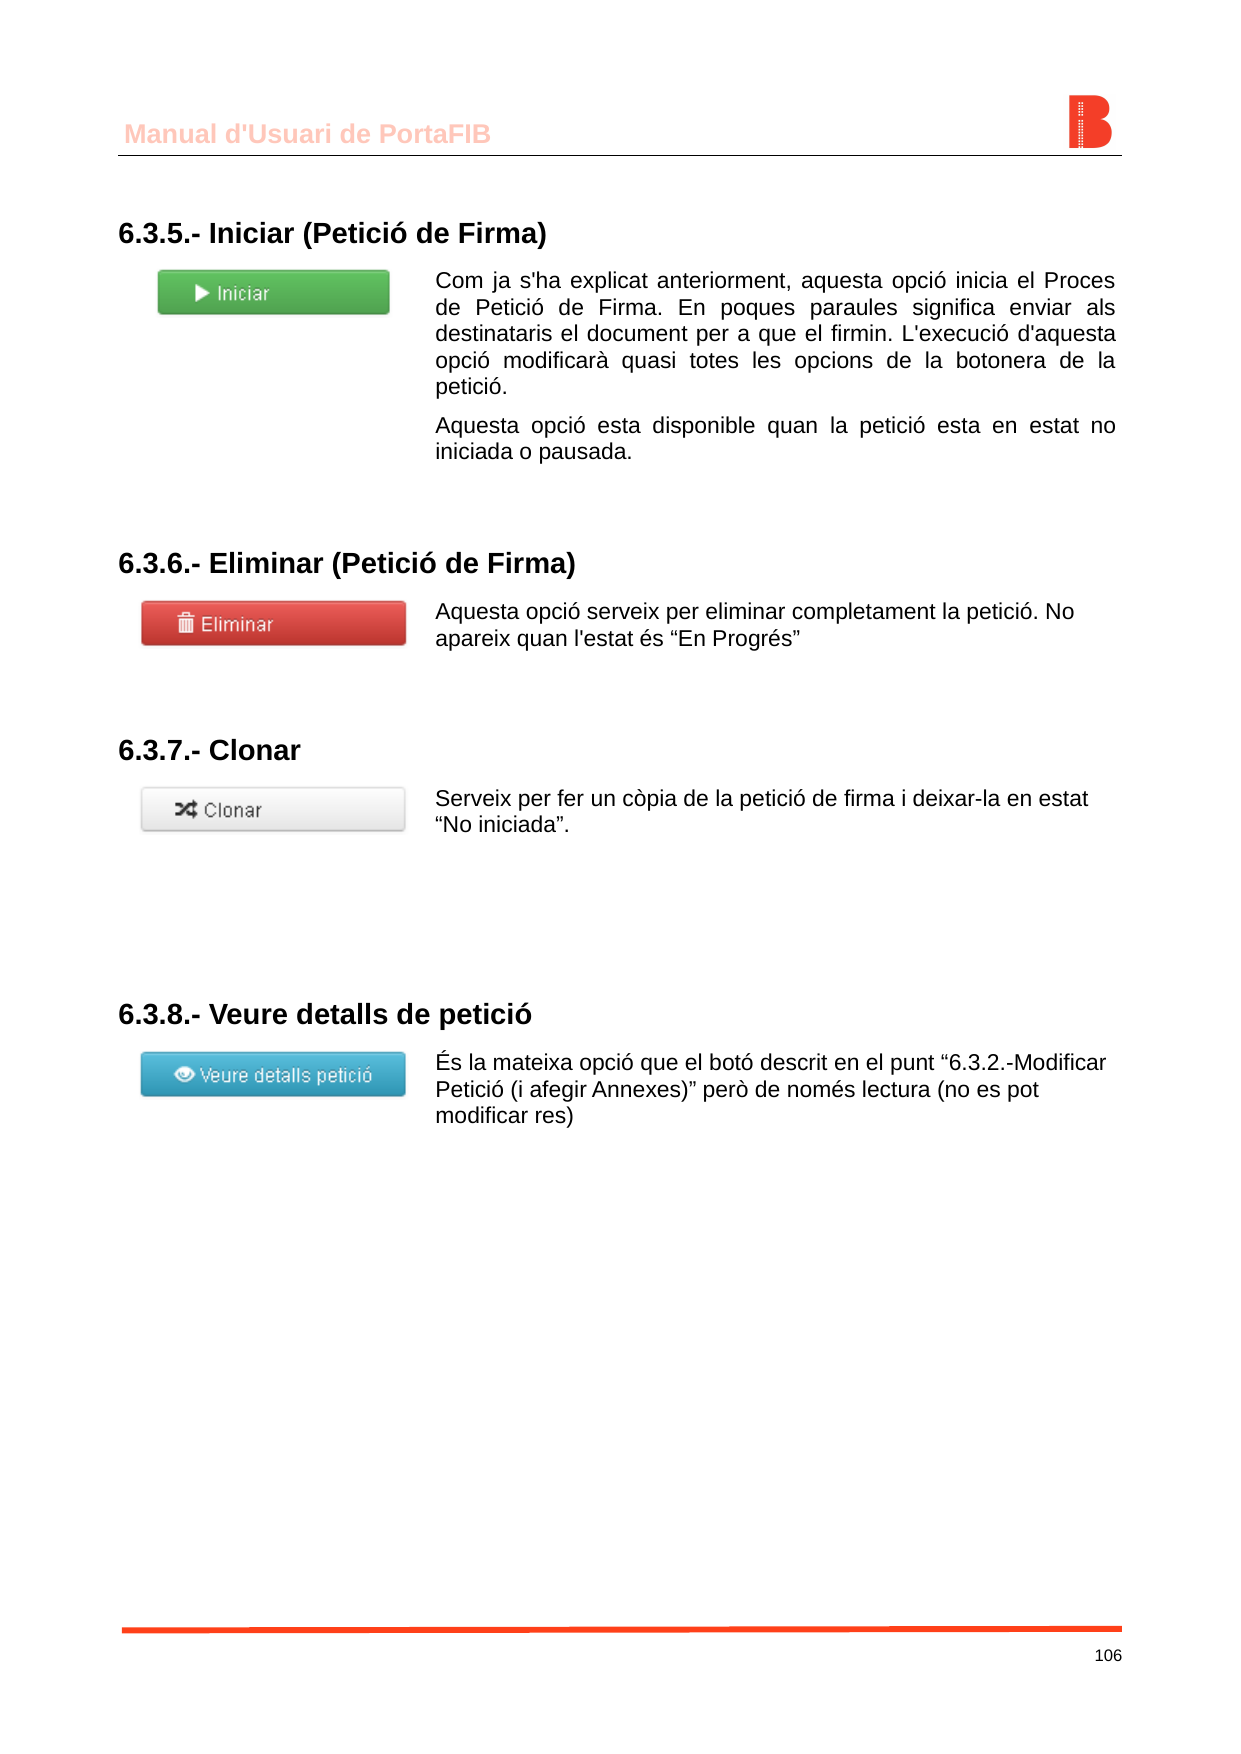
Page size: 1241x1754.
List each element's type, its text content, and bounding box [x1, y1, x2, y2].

picture [137, 598, 411, 649]
picture [138, 1049, 409, 1100]
table_header [118, 779, 429, 856]
table_header [118, 593, 429, 669]
table_header Com ja s'ha explicat anteriorment, aquesta opció inicia el Proces de Petició de Firma. En poques paraules significa enviar als destinataris el document per a que el firmin. L'execució d'aquesta opció modificarà quasi totes les opcions de la botonera de la petició. Aquesta opció esta disponible quan la petició esta en estat no iniciada o pausada. [429, 262, 1122, 483]
table_header Serveix per fer un còpia de la petició de firma i deixar-la en estat “No iniciada”. [429, 779, 1122, 856]
picture [1063, 94, 1117, 150]
table_header [118, 262, 429, 483]
subtitle Clonar [118, 733, 1122, 767]
subtitle Eliminar (Petició de Firma) [118, 547, 1122, 580]
table_header [118, 1044, 429, 1146]
picture [138, 785, 409, 835]
picture [155, 267, 393, 318]
subtitle Iniciar (Petició de Firma) [118, 216, 1122, 249]
subtitle Veure detalls de petició [118, 997, 1122, 1031]
table_header Aquesta opció serveix per eliminar completament la petició. No apareix quan l'estat és “En Progrés” [429, 593, 1122, 669]
table_header És la mateixa opció que el botó descrit en el punt “6.3.2.-Modificar Petició (i afegir Annexes)” però de només lectura (no es pot modificar res) [429, 1044, 1122, 1146]
